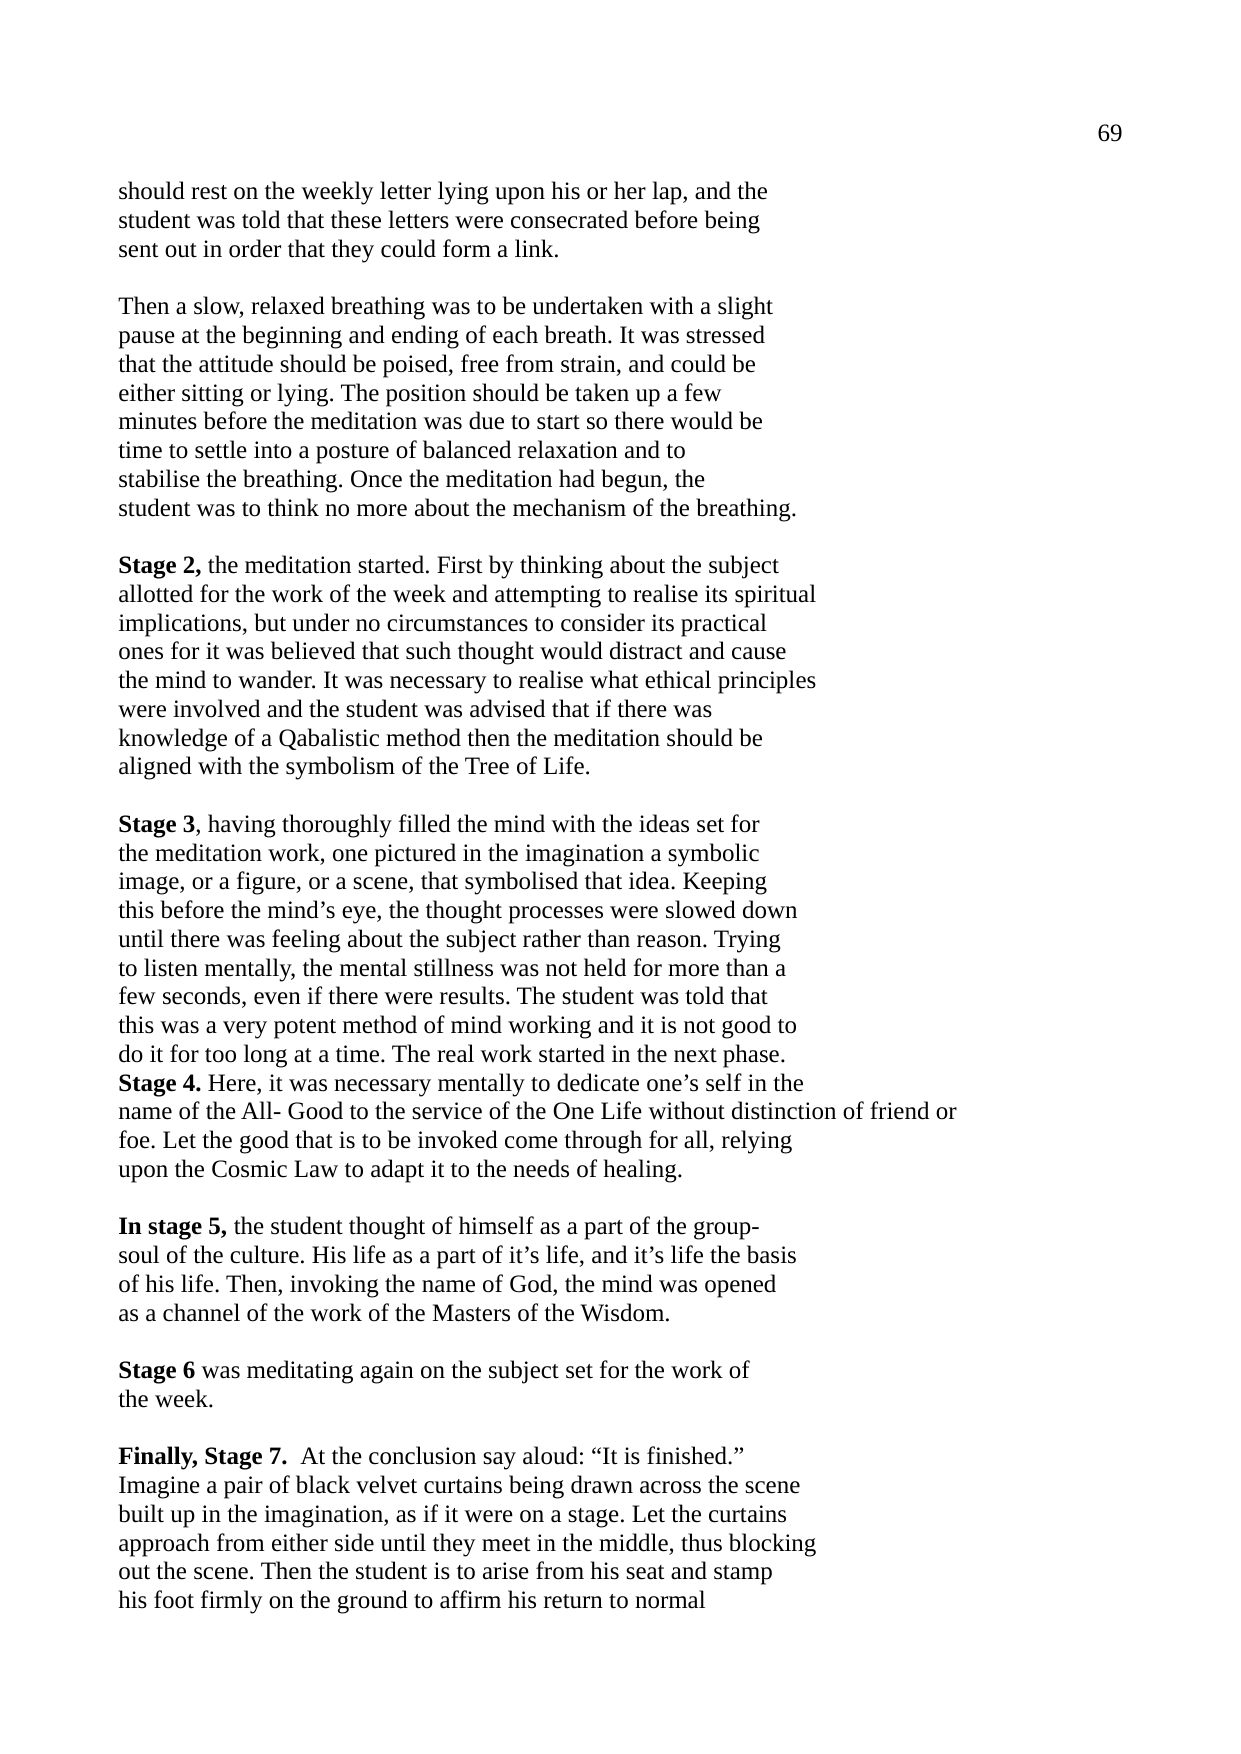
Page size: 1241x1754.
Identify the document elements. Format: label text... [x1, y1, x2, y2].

text aligned with the symbolism of the Tree of Life. [118, 751, 1122, 780]
text as a channel of the work of the Masters of the Wisdom. [118, 1298, 1122, 1326]
text minutes before the meditation was due to start so there would be [118, 406, 1122, 435]
text soul of the culture. His life as a part of it’s life, and it’s life the basis [118, 1240, 1122, 1269]
text the meditation work, one pictured in the imagination a symbolic [118, 838, 1122, 866]
text In stage 5, the student thought of himself as a part of the group- [118, 1211, 1122, 1240]
text the mind to wander. It was necessary to realise what ethical principles [118, 665, 1122, 694]
text student was told that these letters were consecrated before being [118, 205, 1122, 234]
text foe. Let the good that is to be invoked come through for all, relying [118, 1125, 1122, 1154]
text approach from either side until they meet in the middle, thus blocking [118, 1528, 1122, 1556]
text ones for it was believed that such thought would distract and cause [118, 636, 1122, 665]
text the week. [118, 1384, 1122, 1413]
text sent out in order that they could form a link. [118, 234, 1122, 263]
text Then a slow, relaxed breathing was to be undertaken with a slight [118, 291, 1122, 320]
text that the attitude should be poised, free from strain, and could be [118, 349, 1122, 378]
text Finally, Stage 7. At the conclusion say aloud: “It is finished.” [118, 1441, 1122, 1470]
text do it for too long at a time. The real work started in the next phase. [118, 1039, 1122, 1068]
text of his life. Then, invoking the name of God, the mind was opened [118, 1269, 1122, 1298]
text his foot firmly on the ground to affirm his return to normal [118, 1585, 1122, 1614]
text image, or a figure, or a scene, that symbolised that idea. Keeping [118, 866, 1122, 895]
text pause at the beginning and ending of each breath. It was stressed [118, 320, 1122, 349]
text to listen mentally, the mental stillness was not held for more than a [118, 953, 1122, 981]
text Stage 6 was meditating again on the subject set for the work of [118, 1355, 1122, 1384]
text should rest on the weekly letter lying upon his or her lap, and the [118, 176, 1122, 205]
text either sitting or lying. The position should be taken up a few [118, 378, 1122, 406]
text Stage 2, the meditation started. First by thinking about the subject [118, 550, 1122, 579]
text upon the Cosmic Law to adapt it to the needs of healing. [118, 1154, 1122, 1183]
text name of the All- Good to the service of the One Life without distinction of friend or [118, 1096, 1122, 1125]
text Imagine a pair of black velvet curtains being drawn across the scene [118, 1470, 1122, 1499]
text student was to think no more about the mechanism of the breathing. [118, 493, 1122, 521]
text until there was feeling about the subject rather than reason. Trying [118, 924, 1122, 953]
text allotted for the work of the week and attempting to realise its spiritual [118, 579, 1122, 608]
text out the scene. Then the student is to arise from his seat and stamp [118, 1556, 1122, 1585]
text knowledge of a Qabalistic method then the meditation should be [118, 723, 1122, 751]
text this was a very potent method of mind working and it is not good to [118, 1010, 1122, 1039]
text few seconds, even if there were results. The student was told that [118, 981, 1122, 1010]
text this before the mind’s eye, the thought processes were slowed down [118, 895, 1122, 924]
text Stage 4. Here, it was necessary mentally to dedicate one’s self in the [118, 1068, 1122, 1096]
text built up in the imagination, as if it were on a stage. Let the curtains [118, 1499, 1122, 1528]
text were involved and the student was advised that if there was [118, 694, 1122, 723]
text implications, but under no circumstances to consider its practical [118, 608, 1122, 636]
text time to settle into a posture of balanced relaxation and to [118, 435, 1122, 464]
text Stage 3, having thoroughly filled the mind with the ideas set for [118, 809, 1122, 838]
text stabilise the breathing. Once the meditation had begun, the [118, 464, 1122, 493]
